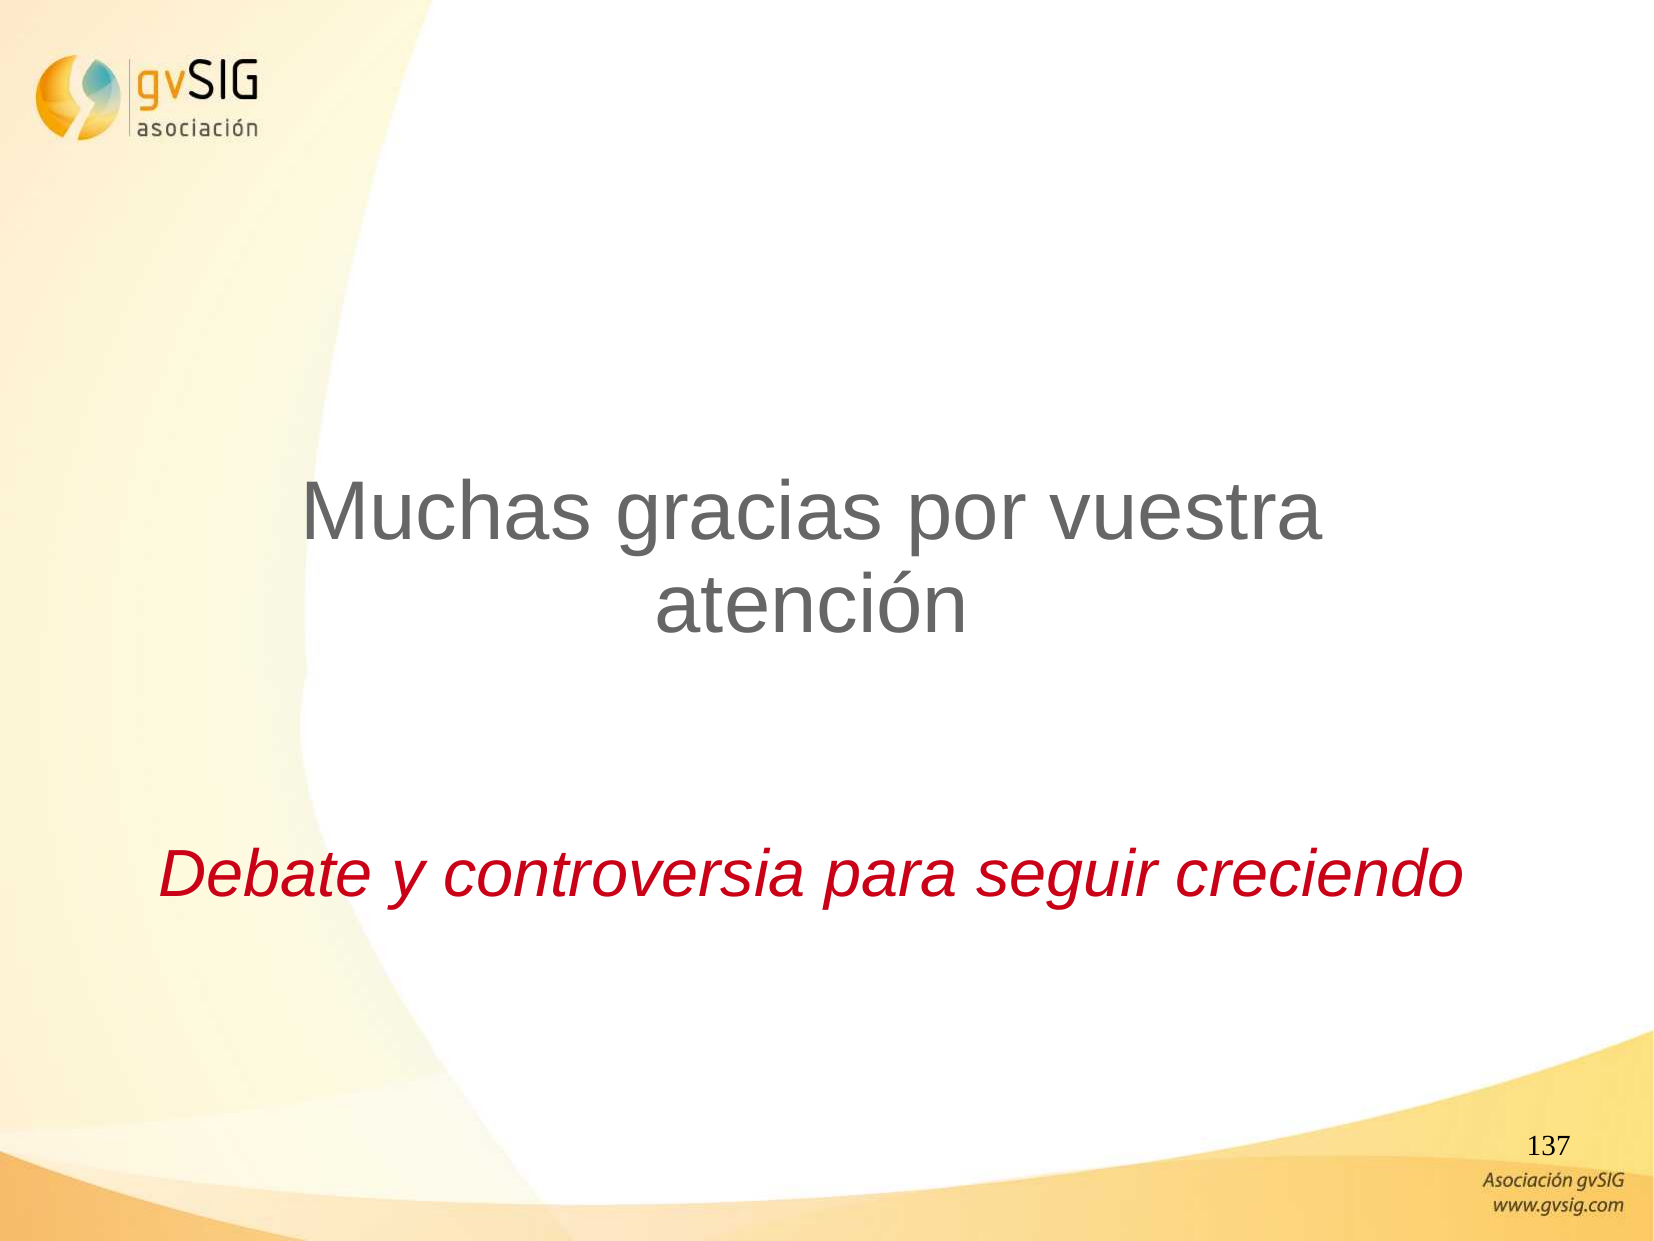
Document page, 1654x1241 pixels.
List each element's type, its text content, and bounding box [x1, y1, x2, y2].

text_box Muchas gracias por vuestra atención Debate y controversia para seguir creciendo [118, 330, 1506, 1003]
picture [0, 0, 1654, 1241]
